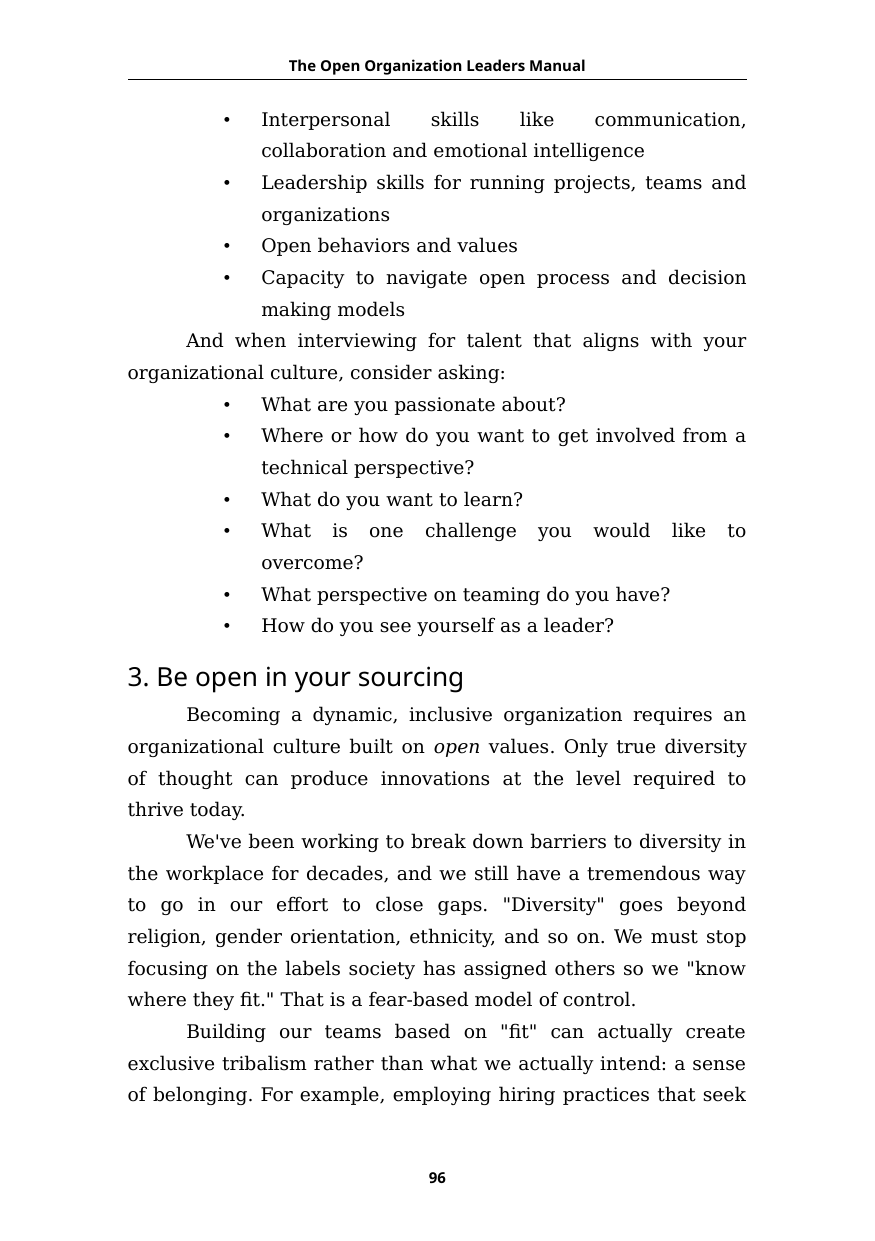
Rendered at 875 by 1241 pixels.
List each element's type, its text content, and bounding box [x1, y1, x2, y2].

text Building our teams based on "fit" can actually create exclusive tribalism rather than what we actually intend: a sense of belonging. For example, employing hiring practices that seek [127, 1021, 747, 1106]
list What do you want to learn? [223, 489, 747, 511]
list What perspective on teaming do you have? [223, 584, 747, 606]
list Capacity to navigate open process and decision making models [223, 267, 747, 321]
text And when interviewing for talent that aligns with your organizational culture, consider asking: [127, 330, 747, 384]
list How do you see yourself as a leader? [223, 615, 747, 637]
list What are you passionate about? [223, 394, 747, 416]
text Becoming a dynamic, inclusive organization requires an organizational culture built on open values. Only true diversity of thought can produce innovations at the level required to thrive today. [127, 704, 747, 821]
list Leadership skills for running projects, teams and organizations [223, 172, 747, 226]
list Where or how do you want to get involved from a technical perspective? [223, 425, 747, 479]
subtitle 3. Be open in your sourcing [127, 662, 747, 692]
list What is one challenge you would like to overcome? [223, 520, 747, 574]
list Interpersonal skills like communication, collaboration and emotional intelligence [223, 109, 747, 162]
text We've been working to break down barriers to diversity in the workplace for decades, and we still have a tremendous way to go in our effort to close gaps. "Diversity" goes beyond religion, gender orientation, ethnicity, and so on. We must stop focusing on the labels society has assigned others so we "know where they fit." That is a fear-based model of control. [127, 831, 747, 1011]
list Open behaviors and values [223, 235, 747, 257]
